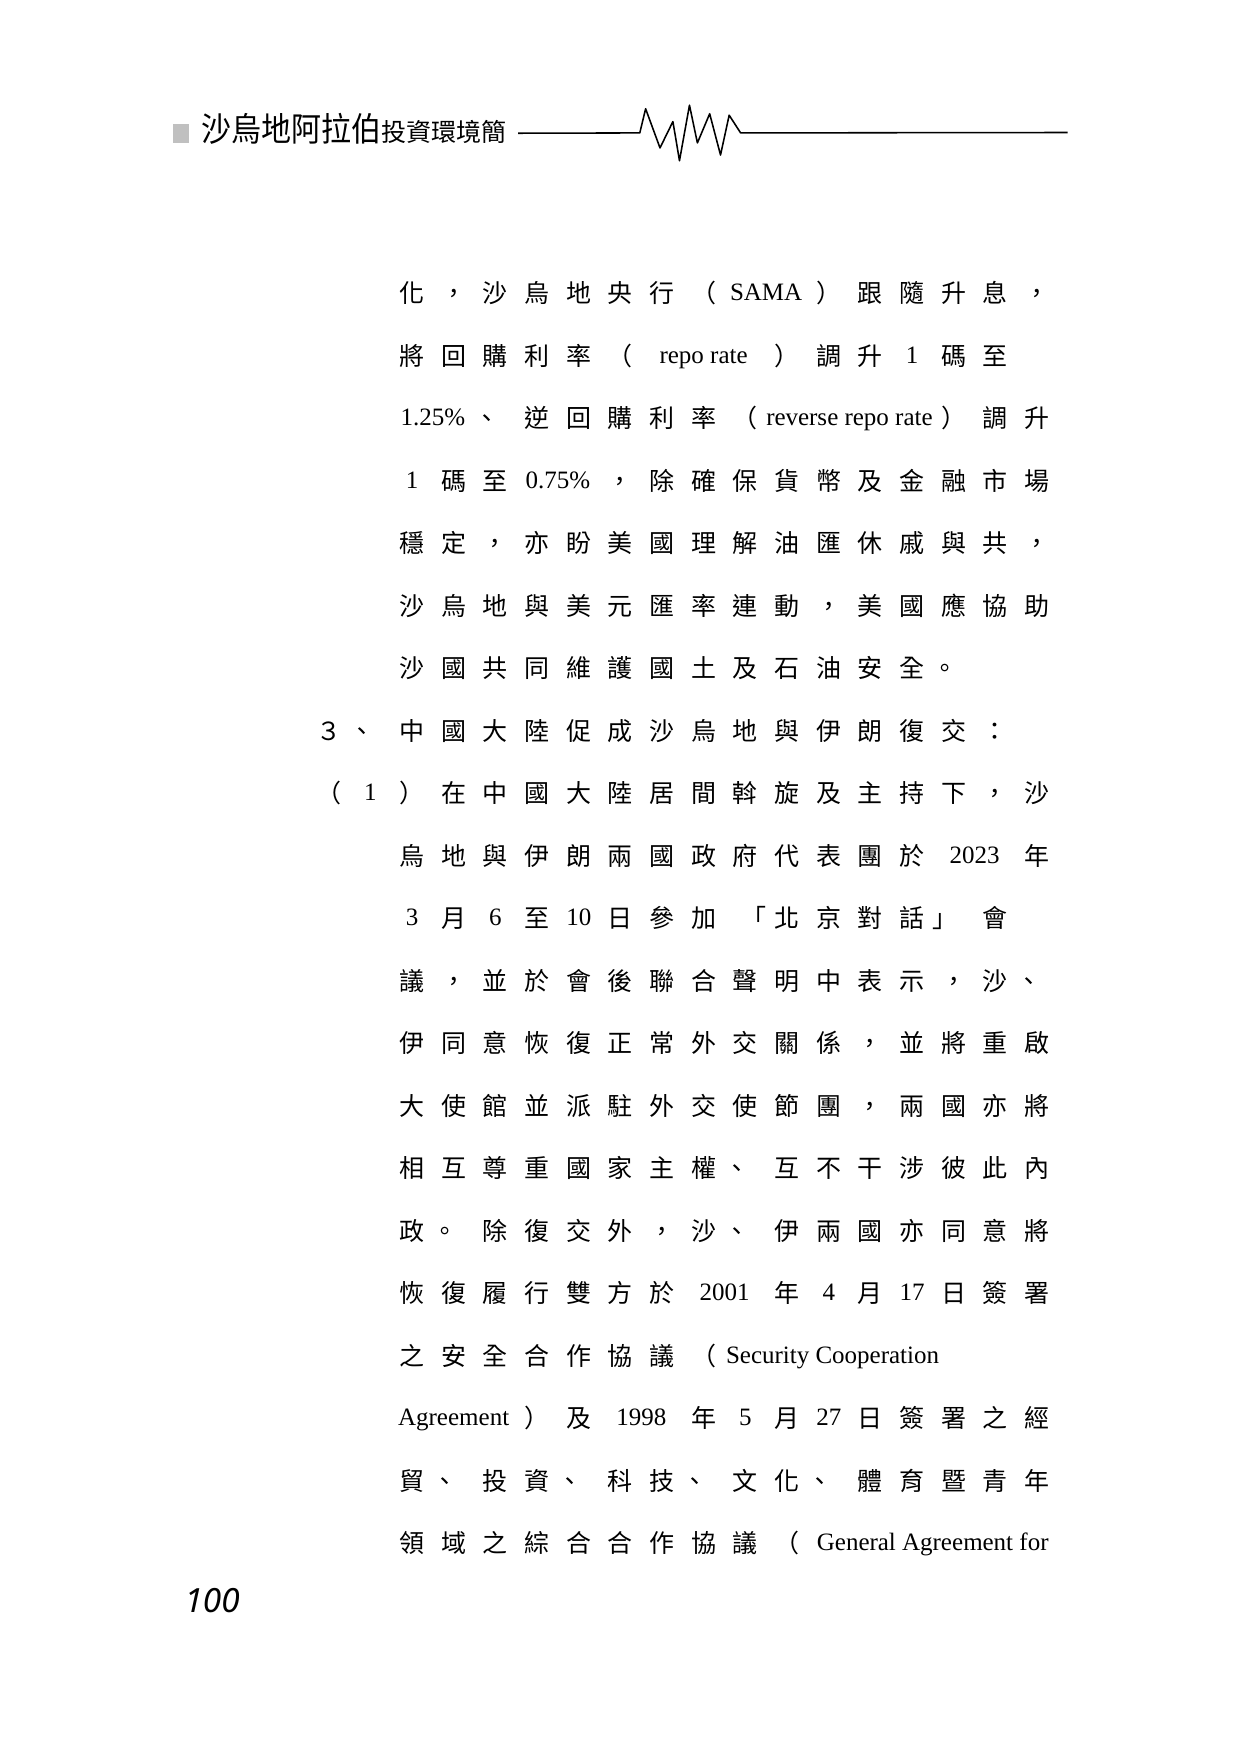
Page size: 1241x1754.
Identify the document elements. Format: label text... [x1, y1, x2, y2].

text （1）在中國大陸居間斡旋及主持下，沙烏地與伊朗兩國政府代表團於2023年3月6至10日參加「北京對話」會議，並於會後聯合聲明中表示，沙、伊同意恢復正常外交關係，並將重啟大使館並派駐外交使節團，兩國亦將相互尊重國家主權、互不干涉彼此內政。除復交外，沙、伊兩國亦同意將恢復履行雙方於2001年4月17日簽署之安全合作協議（Security Cooperation Agreement）及1998年5月27日簽署之經貿、投資、科技、文化、體育暨青年領域之綜合合作協議（General Agreement for [306, 750, 1058, 1563]
text 化，沙烏地央行（SAMA）跟隨升息，將回購利率（repo rate）調升1碼至1.25%、逆回購利率（reverse repo rate）調升1碼至0.75%，除確保貨幣及金融市場穩定，亦盼美國理解油匯休戚與共，沙烏地與美元匯率連動，美國應協助沙國共同維護國土及石油安全。 [306, 250, 1058, 688]
text ３、中國大陸促成沙烏地與伊朗復交： [281, 688, 1058, 750]
